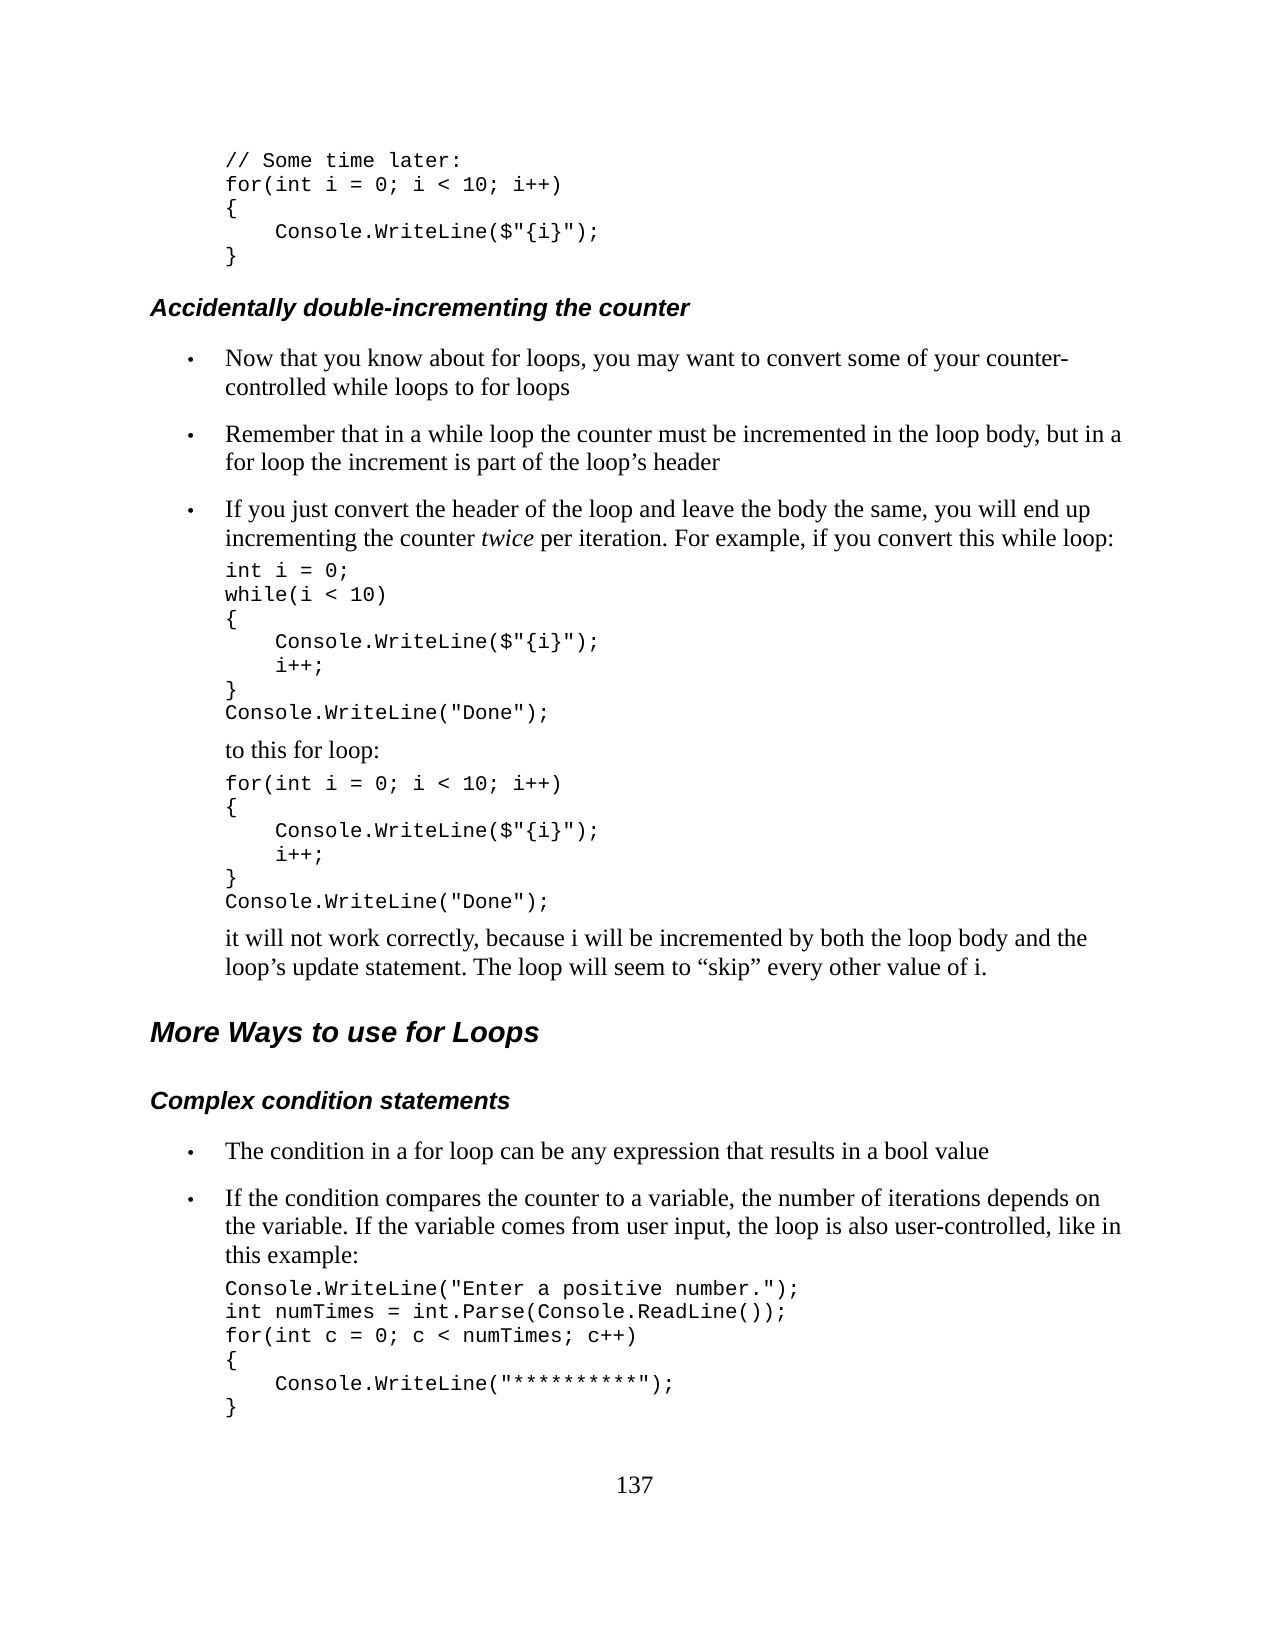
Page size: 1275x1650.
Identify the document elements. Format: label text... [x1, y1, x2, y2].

list } [187, 679, 1125, 702]
list for(int i = 0; i < 10; i++) [187, 174, 1125, 197]
list } [187, 244, 1125, 268]
list int numTimes = int.Parse(Console.ReadLine()); [187, 1302, 1125, 1325]
subtitle More Ways to use for Loops [150, 1015, 1125, 1048]
list If you just convert the header of the loop and leave the body the same, you will end up incrementing the counter twice per iteration. For example, if you convert this while loop: [187, 494, 1125, 552]
list Console.WriteLine("**********"); [187, 1372, 1125, 1396]
list while(i < 10) [187, 584, 1125, 608]
list If the condition compares the counter to a variable, the number of iterations depends on the variable. If the variable comes from user input, the loop is also user-controlled, like in this example: [187, 1183, 1125, 1269]
list i++; [187, 844, 1125, 867]
subtitle Accidentally double-incrementing the counter [150, 293, 1125, 322]
list { [187, 1349, 1125, 1372]
list Console.WriteLine("Enter a positive number."); [187, 1278, 1125, 1302]
list Now that you know about for loops, you may want to convert some of your counter-controlled while loops to for loops [187, 343, 1125, 401]
list Console.WriteLine($"{i}"); [187, 221, 1125, 244]
list for(int i = 0; i < 10; i++) [187, 773, 1125, 796]
list { [187, 796, 1125, 820]
list to this for loop: [187, 735, 1125, 764]
list } [187, 1396, 1125, 1420]
list Console.WriteLine("Done"); [187, 891, 1125, 914]
list it will not work correctly, because i will be incremented by both the loop body and the loop’s update statement. The loop will seem to “skip” every other value of i. [187, 923, 1125, 981]
list Console.WriteLine($"{i}"); [187, 631, 1125, 655]
list // Some time later: [187, 150, 1125, 174]
list } [187, 867, 1125, 891]
list Console.WriteLine("Done"); [187, 702, 1125, 726]
list for(int c = 0; c < numTimes; c++) [187, 1325, 1125, 1349]
list The condition in a for loop can be any expression that results in a bool value [187, 1136, 1125, 1165]
list int i = 0; [187, 561, 1125, 584]
list { [187, 608, 1125, 631]
list Console.WriteLine($"{i}"); [187, 820, 1125, 844]
list i++; [187, 655, 1125, 679]
list Remember that in a while loop the counter must be incremented in the loop body, but in a for loop the increment is part of the loop’s header [187, 419, 1125, 476]
list { [187, 197, 1125, 221]
subtitle Complex condition statements [150, 1086, 1125, 1114]
